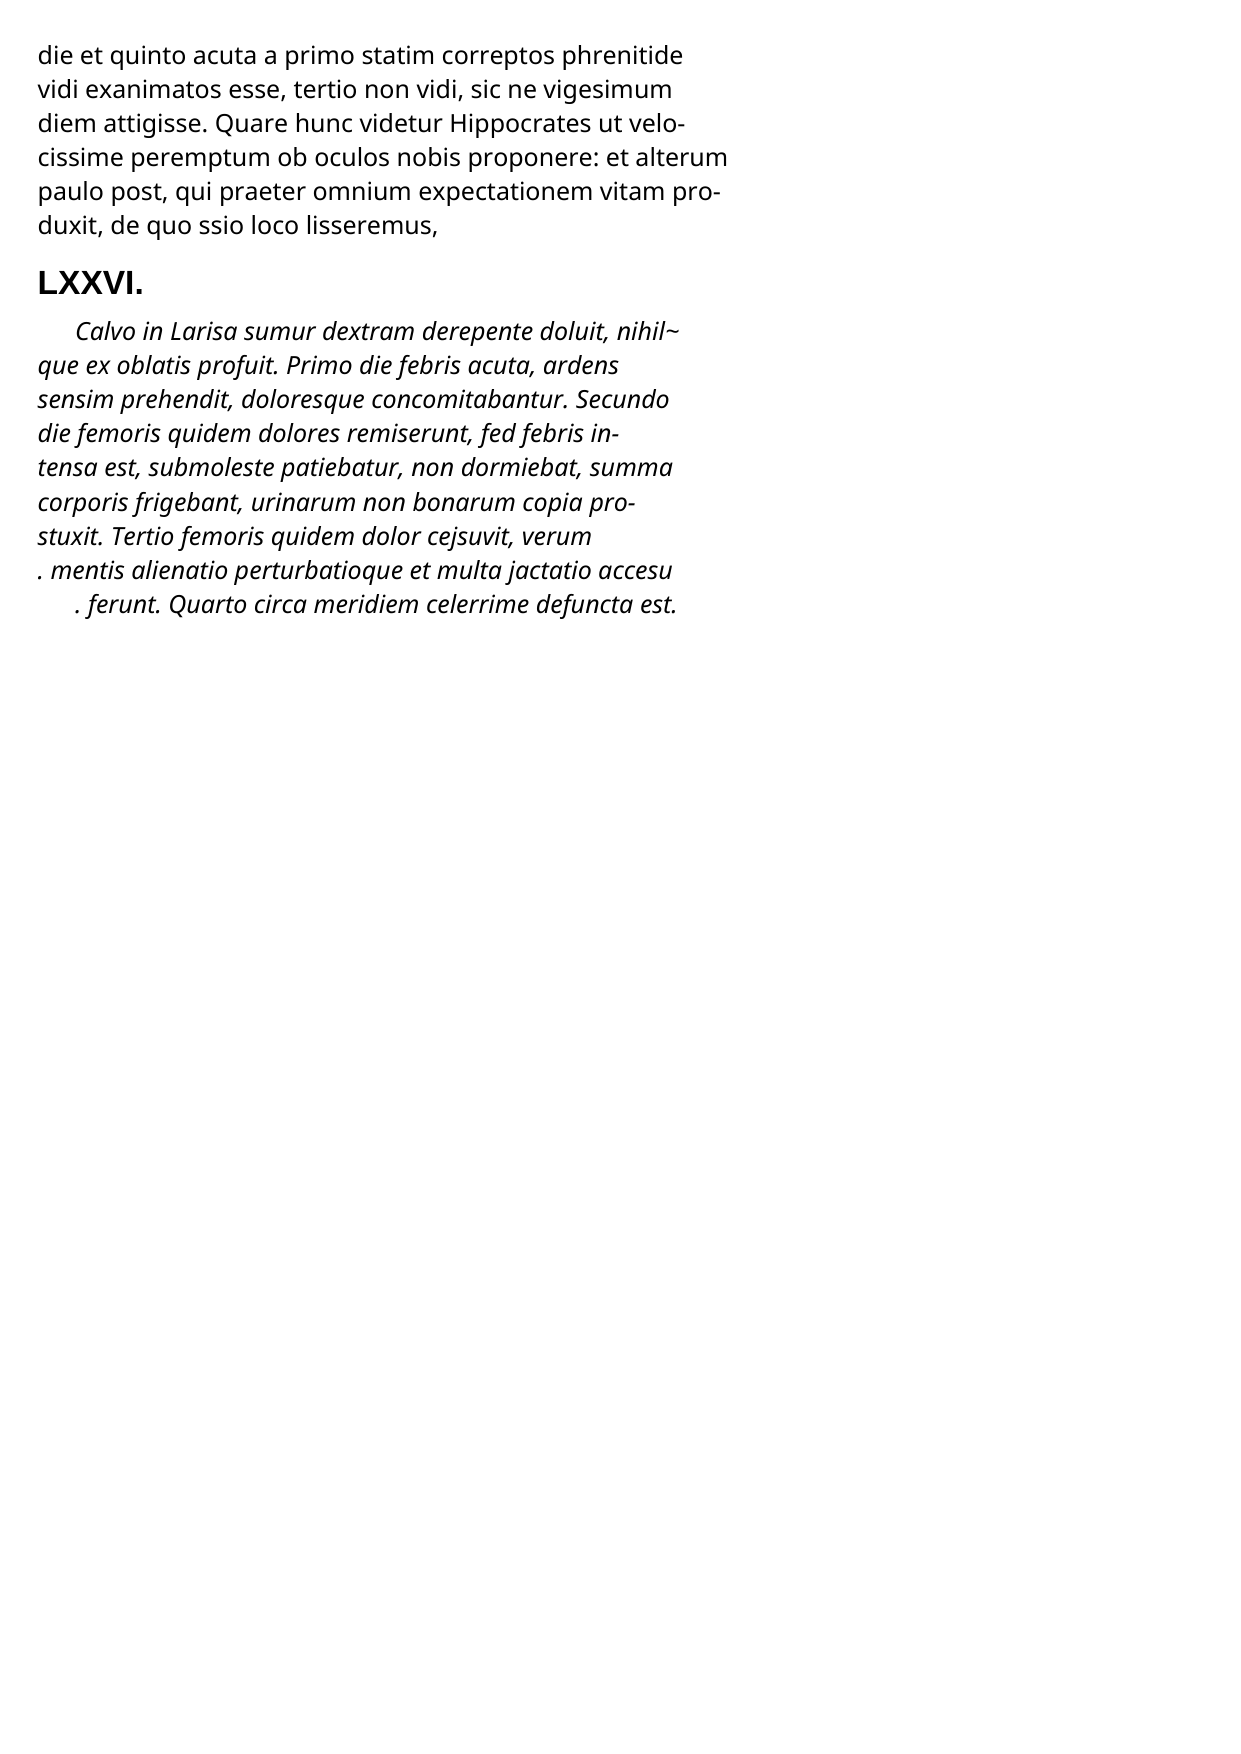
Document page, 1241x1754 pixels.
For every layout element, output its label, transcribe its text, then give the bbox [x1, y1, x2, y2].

text . ferunt. Quarto circa meridiem celerrime defuncta est. [37, 586, 1203, 620]
text Calvo in Larisa sumur dextram derepente doluit, nihil~ que ex oblatis profuit. Primo die febris acuta, ardens sensim prehendit, doloresque concomitabantur. Secundo die femoris quidem dolores remiserunt, fed febris in- tensa est, submoleste patiebatur, non dormiebat, summa corporis frigebant, urinarum non bonarum copia pro- stuxit. Tertio femoris quidem dolor cejsuvit, verum . mentis alienatio perturbatioque et multa jactatio accesu [37, 314, 1203, 586]
text die et quinto acuta a primo statim correptos phrenitide vidi exanimatos esse, tertio non vidi, sic ne vigesimum diem attigisse. Quare hunc videtur Hippocrates ut velo- cissime peremptum ob oculos nobis proponere: et alterum paulo post, qui praeter omnium expectationem vitam pro- duxit, de quo ssio loco lisseremus, [37, 37, 1203, 242]
subtitle LXXVI. [37, 263, 1203, 301]
